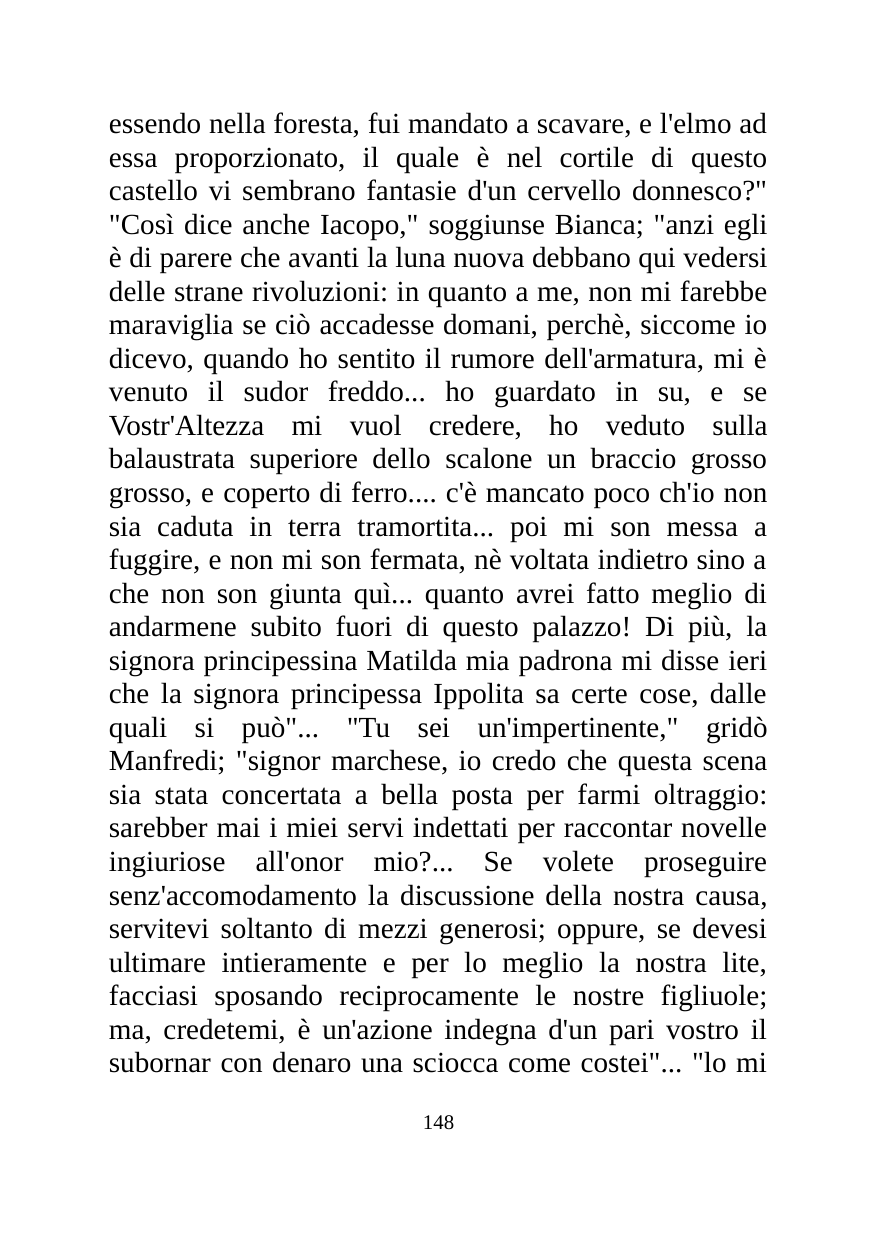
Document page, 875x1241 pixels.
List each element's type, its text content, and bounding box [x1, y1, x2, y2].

text essendo nella foresta, fui mandato a scavare, e l'elmo ad essa proporzionato, il quale è nel cortile di questo castello vi sembrano fantasie d'un cervello donnesco?" "Così dice anche Iacopo," soggiunse Bianca; "anzi egli è di parere che avanti la luna nuova debbano qui vedersi delle strane rivoluzioni: in quanto a me, non mi farebbe maraviglia se ciò accadesse domani, perchè, siccome io dicevo, quando ho sentito il rumore dell'armatura, mi è venuto il sudor freddo... ho guardato in su, e se Vostr'Altezza mi vuol credere, ho veduto sulla balaustrata superiore dello scalone un braccio grosso grosso, e coperto di ferro.... c'è mancato poco ch'io non sia caduta in terra tramortita... poi mi son messa a fuggire, e non mi son fermata, nè voltata indietro sino a che non son giunta quì... quanto avrei fatto meglio di andarmene subito fuori di questo palazzo! Di più, la signora principessina Matilda mia padrona mi disse ieri che la signora principessa Ippolita sa certe cose, dalle quali si può"... "Tu sei un'impertinente," gridò Manfredi; "signor marchese, io credo che questa scena sia stata concertata a bella posta per farmi oltraggio: sarebber mai i miei servi indettati per raccontar novelle ingiuriose all'onor mio?... Se volete proseguire senz'accomodamento la discussione della nostra causa, servitevi soltanto di mezzi generosi; oppure, se devesi ultimare intieramente e per lo meglio la nostra lite, facciasi sposando reciprocamente le nostre figliuole; ma, credetemi, è un'azione indegna d'un pari vostro il subornar con denaro una sciocca come costei"... "lo mi [109, 106, 768, 1079]
